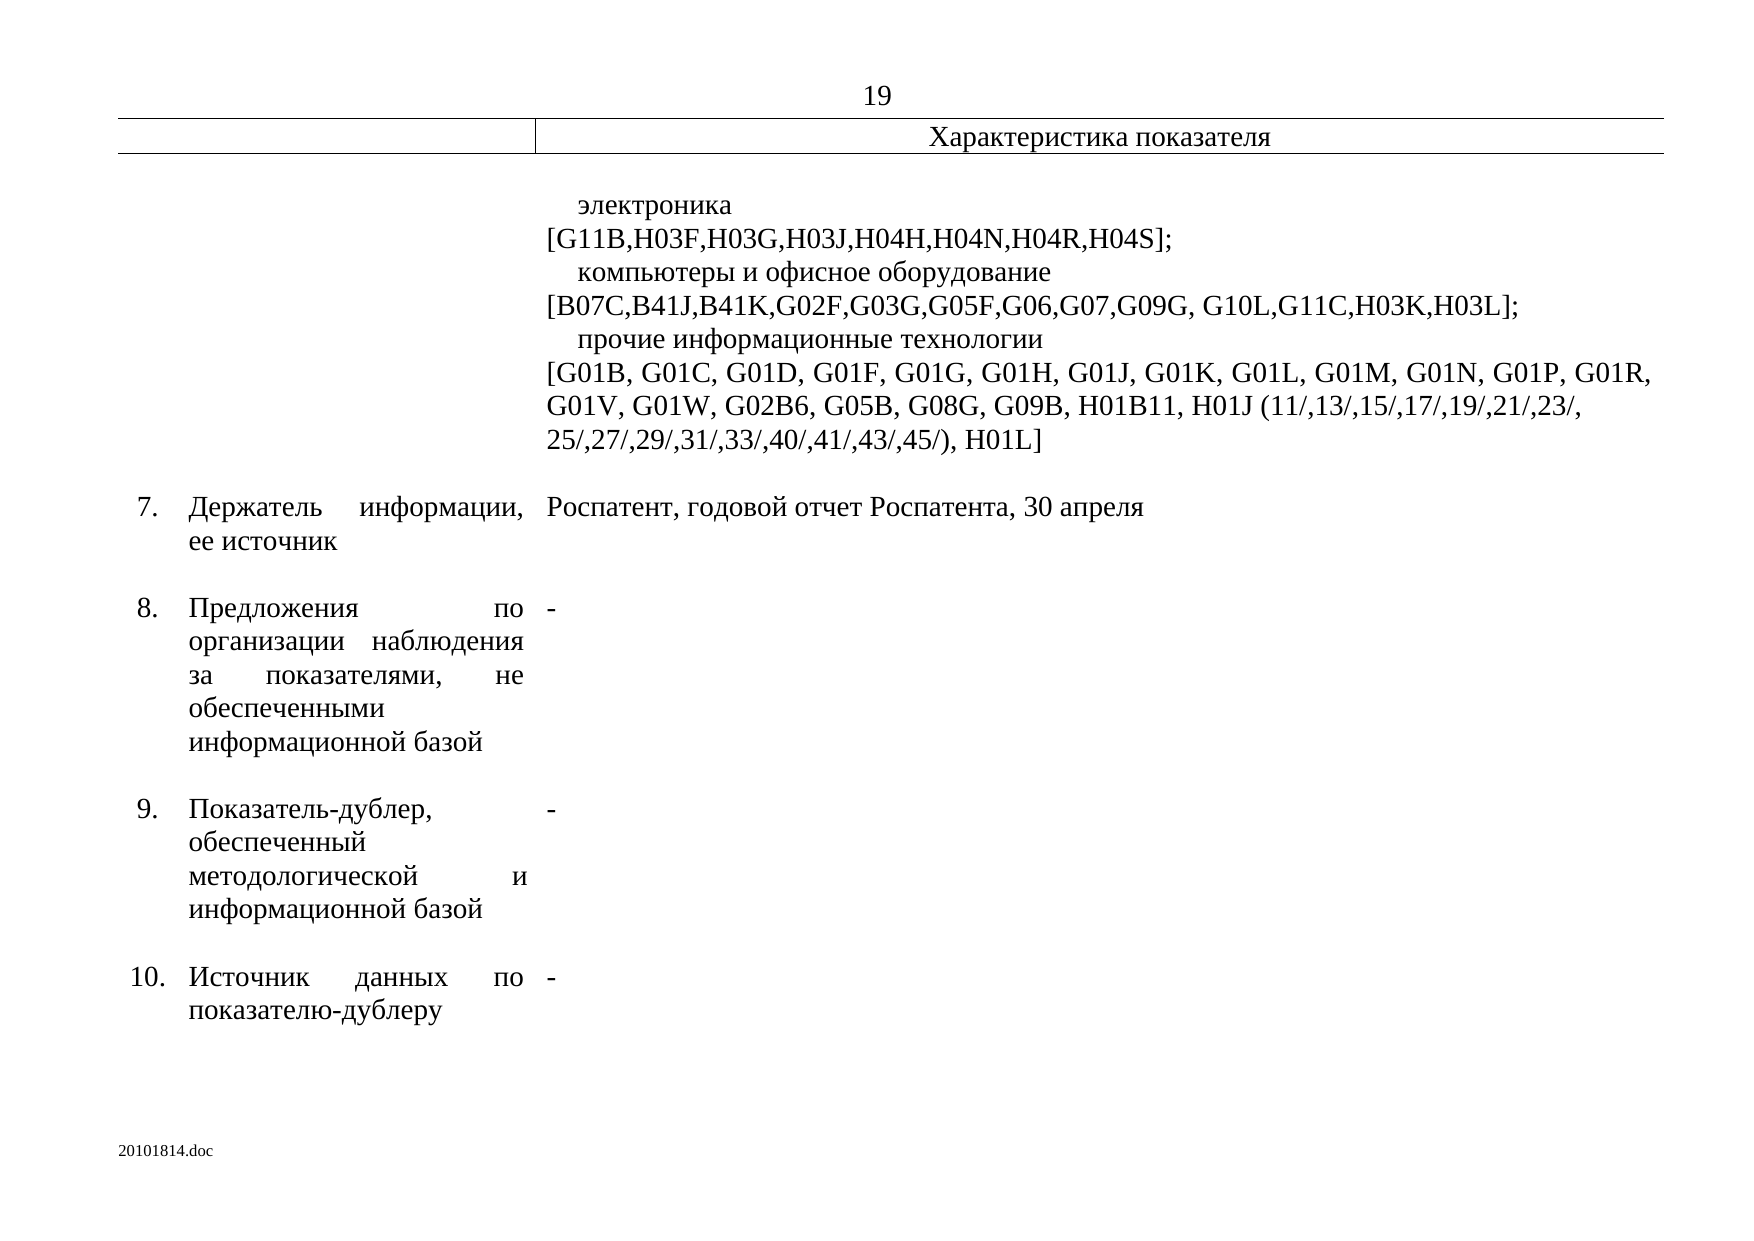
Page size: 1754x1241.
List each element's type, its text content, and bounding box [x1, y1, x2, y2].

table_header Характеристика показателя [536, 119, 1664, 153]
table_cell 10. [118, 959, 177, 1026]
table_header [118, 119, 535, 153]
table_cell [118, 187, 177, 321]
table_cell [177, 154, 535, 187]
table_cell - [535, 959, 1664, 1026]
table_cell 8. [118, 590, 177, 791]
table_cell 7. [118, 489, 177, 590]
table_cell Держатель информации, ее источник [177, 489, 535, 590]
table_cell [118, 154, 177, 187]
table_cell Роспатент, годовой отчет Роспатента, 30 апреля [535, 489, 1664, 590]
table_cell прочие информационные технологии [G01B, G01C, G01D, G01F, G01G, G01H, G01J, G01K, G01L, G01M, G01N, G01P, G01R, G01V, G01W, G02B6, G05B, G08G, G09B, H01B11, H01J (11/,13/,15/,17/,19/,21/,23/, 25/,27/,29/,31/,33/,40/,41/,43/,45/), H01L] [535, 321, 1664, 489]
table_cell [535, 154, 1664, 187]
table_cell 9. [118, 791, 177, 959]
table_cell Показатель-дублер, обеспеченный методологической и информационной базой [177, 791, 535, 959]
table_cell [177, 187, 535, 321]
table_cell [177, 321, 535, 489]
table_cell Источник данных по показателю-дублеру [177, 959, 535, 1026]
table_cell Предложения по организации наблюдения за показателями, не обеспеченными информационной базой [177, 590, 535, 791]
table_cell электроника [G11B,H03F,H03G,H03J,H04H,H04N,H04R,H04S]; компьютеры и офисное оборудование [B07C,B41J,B41K,G02F,G03G,G05F,G06,G07,G09G, G10L,G11C,H03K,H03L]; [535, 187, 1664, 321]
table_cell - [535, 590, 1664, 791]
table_cell - [535, 791, 1664, 959]
table_cell [118, 321, 177, 489]
